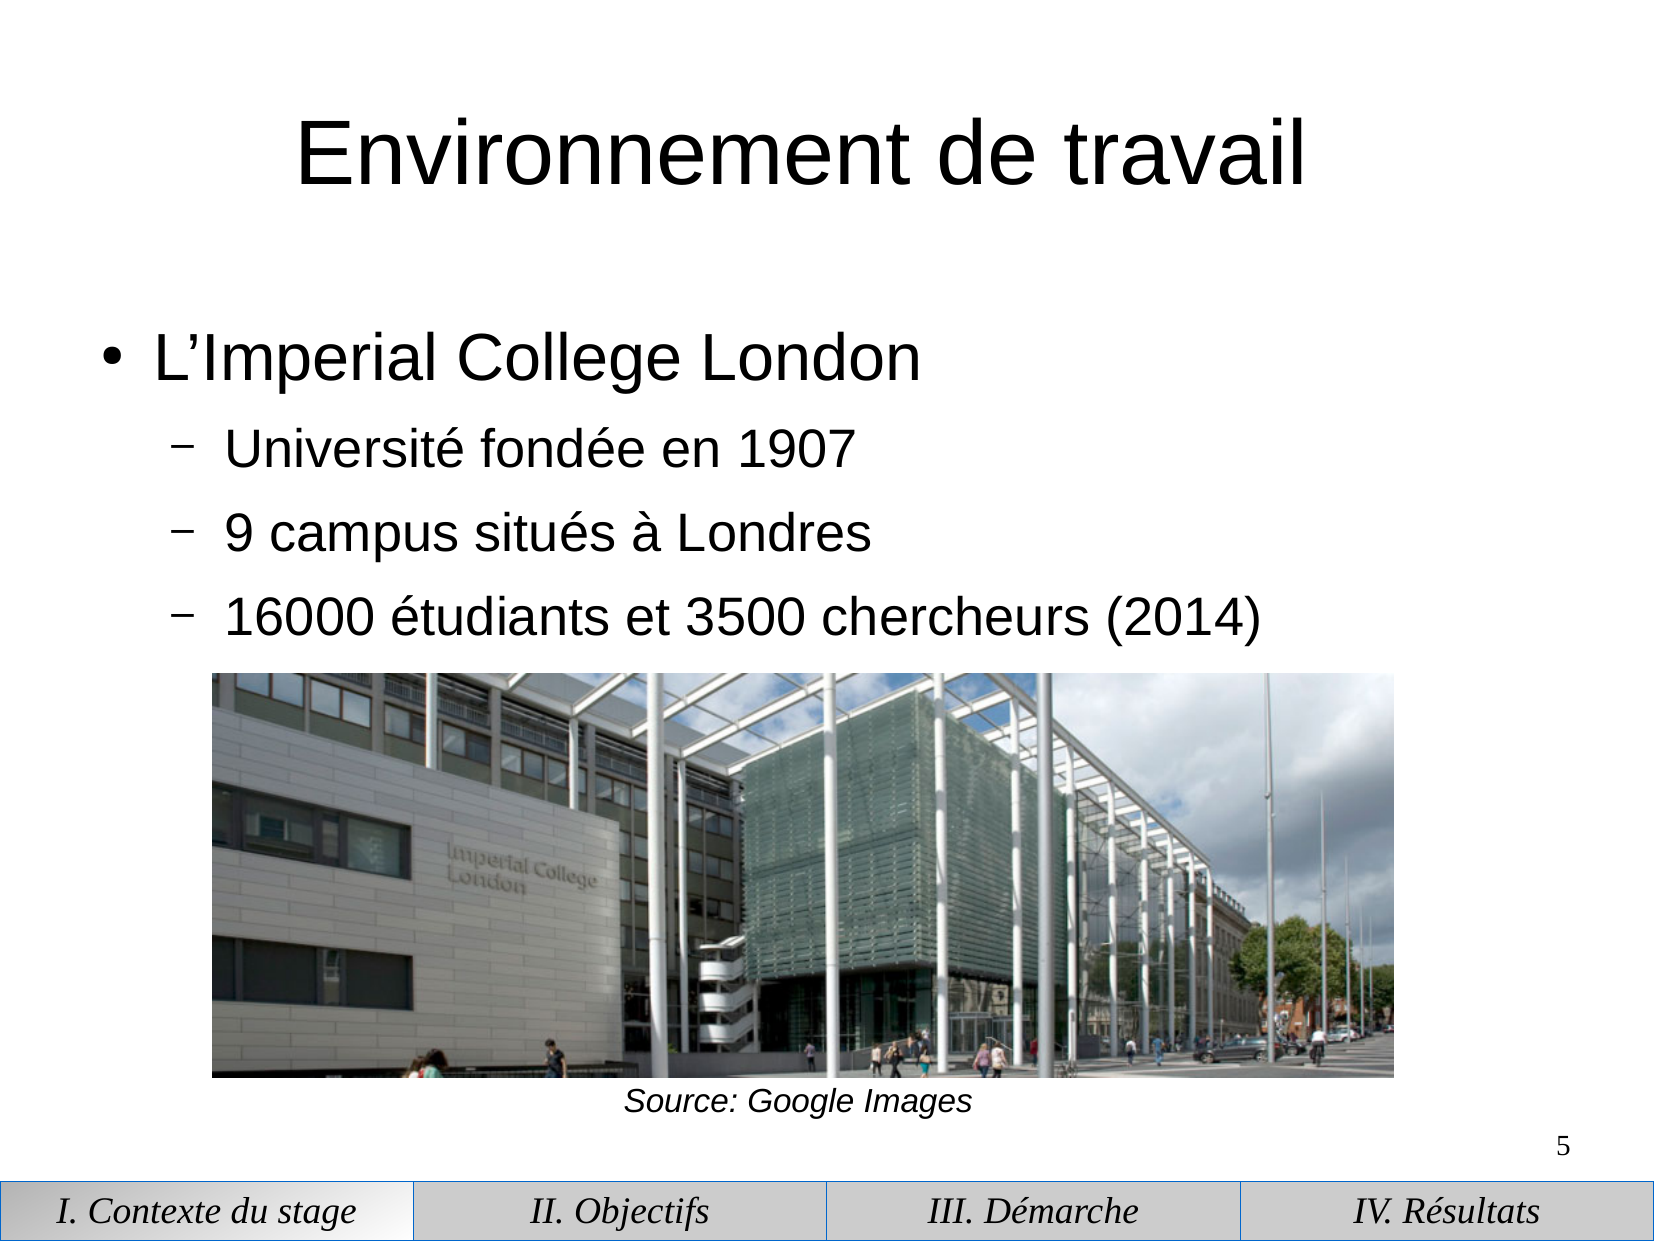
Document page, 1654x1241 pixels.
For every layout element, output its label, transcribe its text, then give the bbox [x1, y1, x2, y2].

title Environnement de travail [59, 49, 1571, 257]
text_box Source: Google Images [608, 1074, 998, 1127]
text_box I. Contexte du stage [0, 1181, 413, 1241]
picture [212, 673, 1394, 1078]
text_box III. Démarche [826, 1181, 1240, 1241]
text_box IV. Résultats [1240, 1181, 1654, 1241]
list L’Imperial College London Université fondée en 1907 9 campus situés à Londres 16000 étudiants et 3500 chercheurs (2014) [82, 319, 1571, 1039]
text_box II. Objectifs [413, 1181, 826, 1241]
